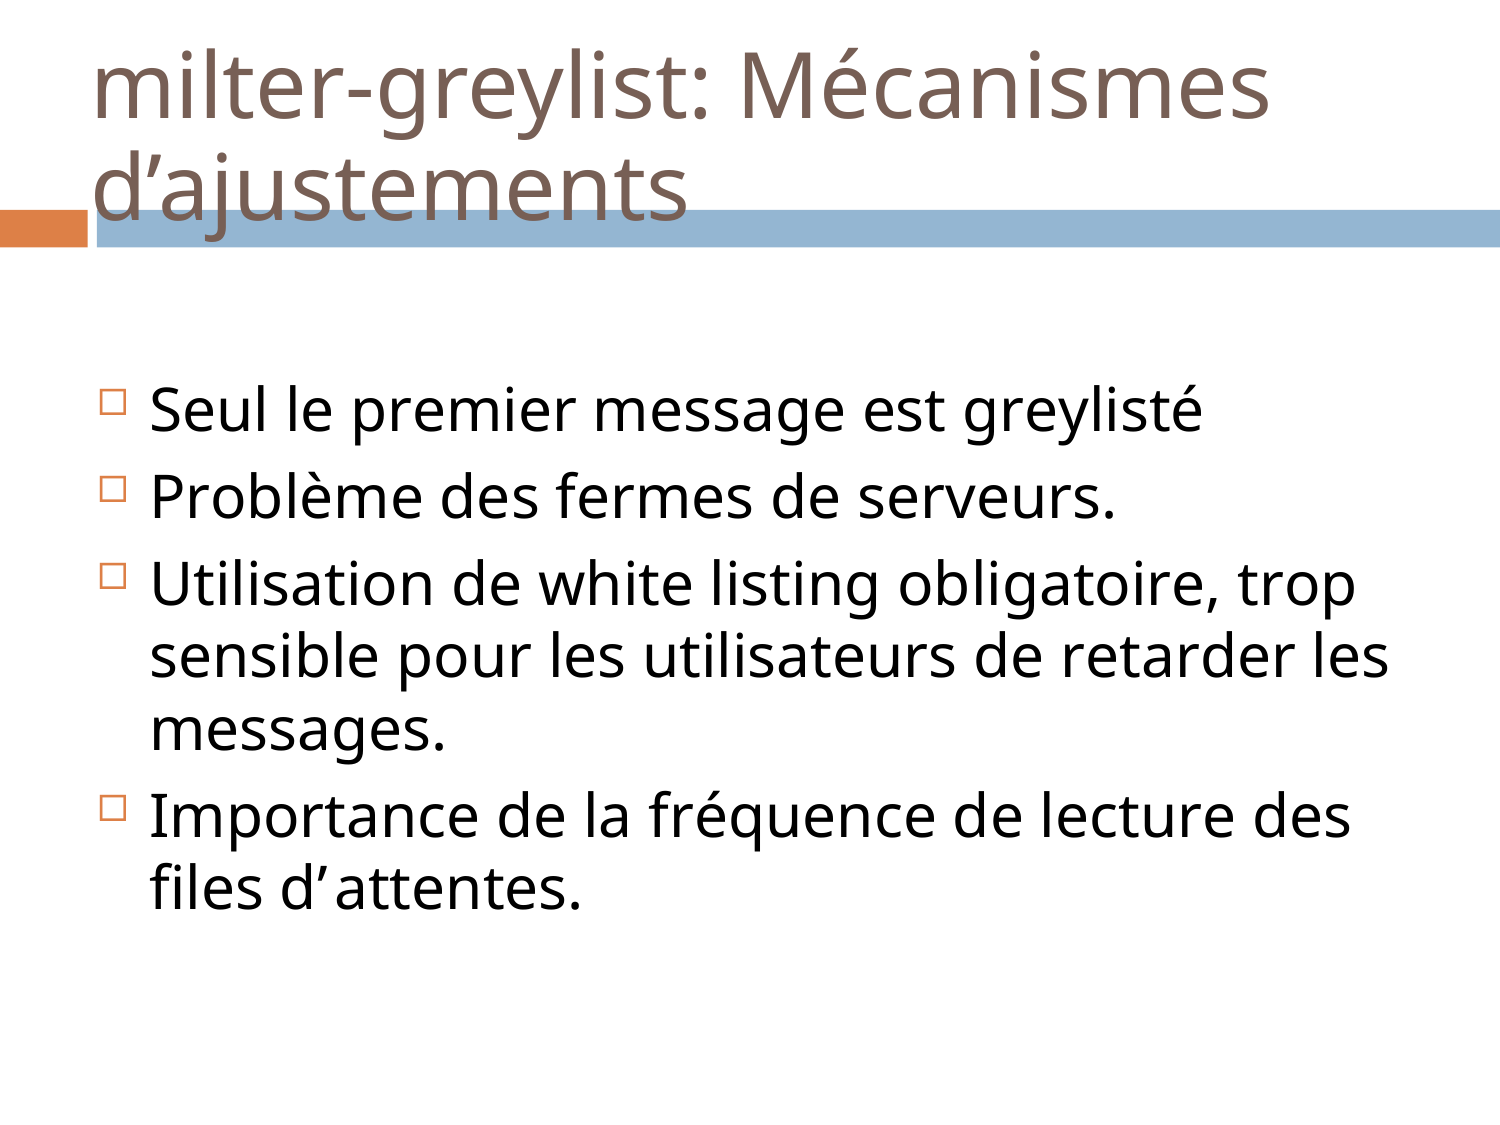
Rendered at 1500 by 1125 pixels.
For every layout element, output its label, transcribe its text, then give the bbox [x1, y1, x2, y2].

text_box Seul le premier message est greylisté Problème des fermes de serveurs. Utilisation de white listing obligatoire, trop sensible pour les utilisateurs de retarder les messages. Importance de la fréquence de lecture des files d’attentes. [82, 363, 1420, 1101]
title milter-greylist: Mécanismes d’ajustements [75, 24, 1426, 253]
